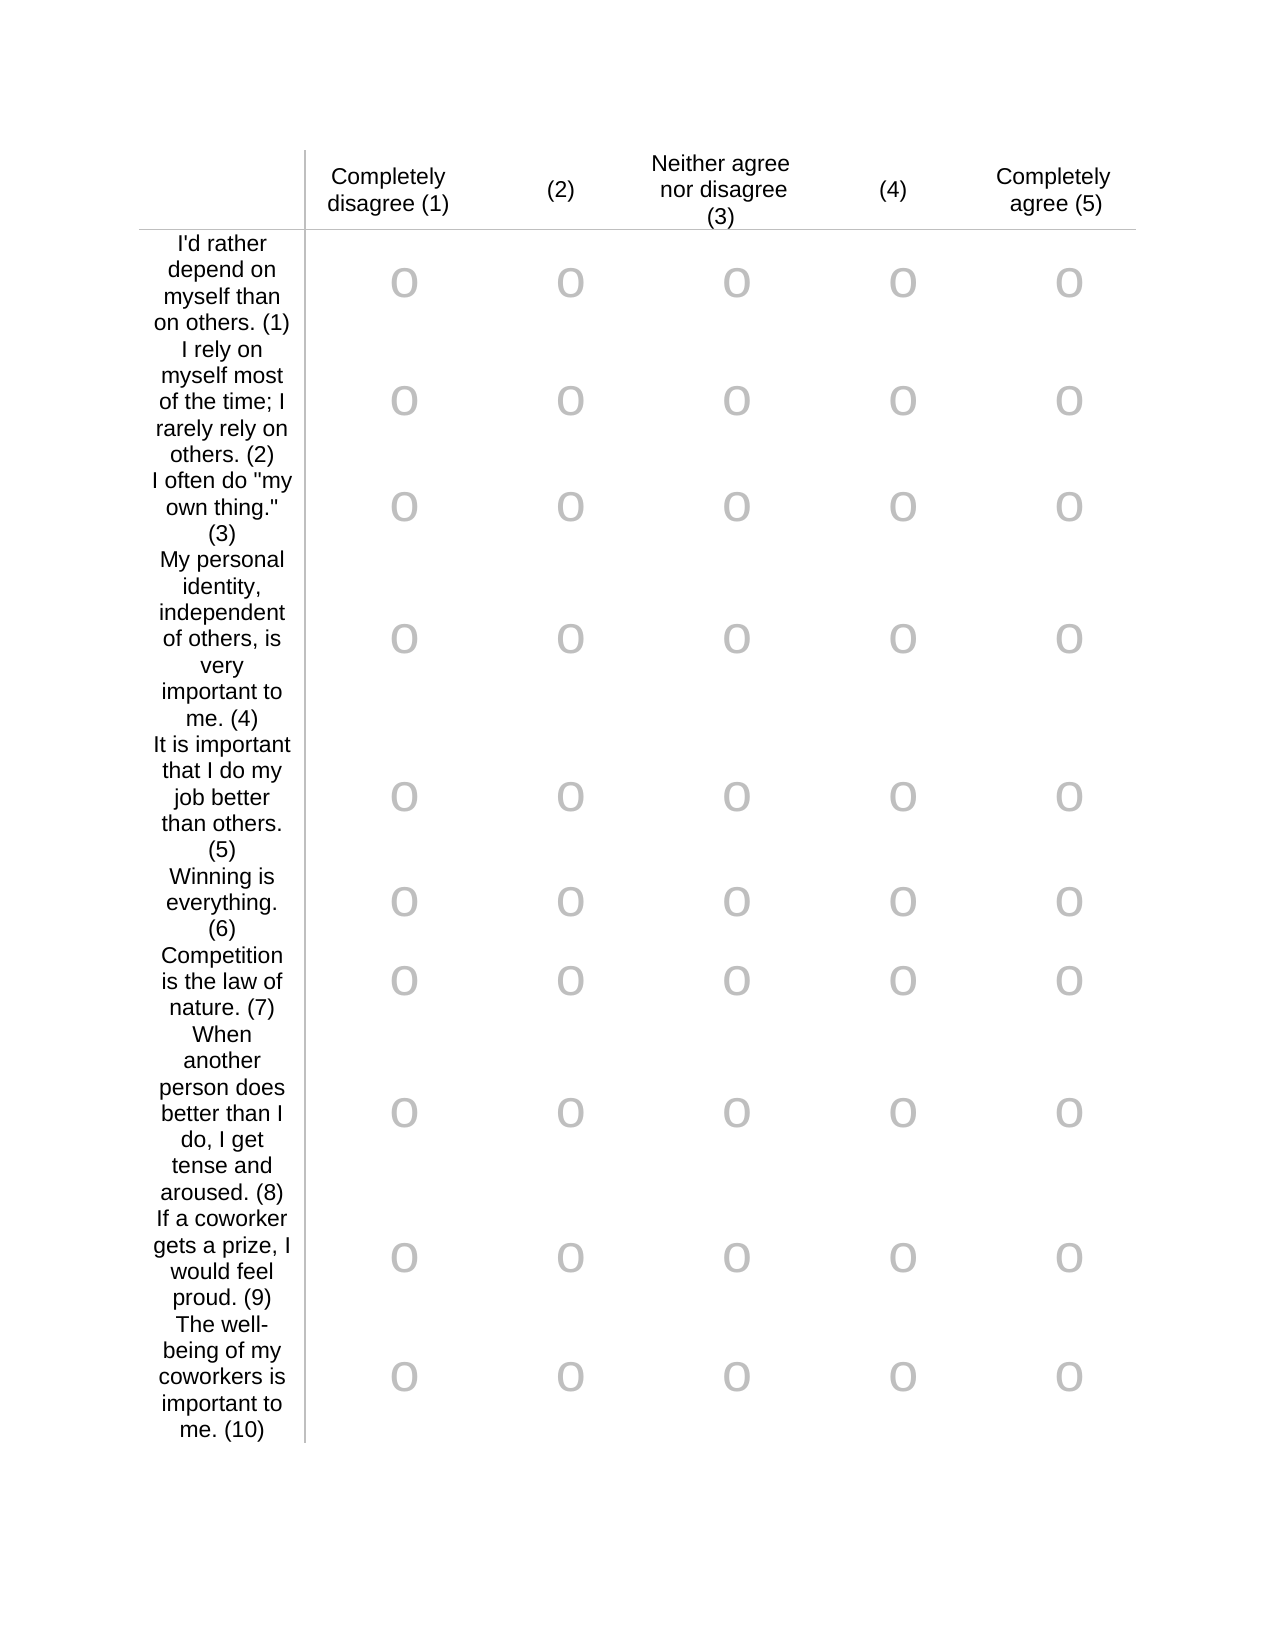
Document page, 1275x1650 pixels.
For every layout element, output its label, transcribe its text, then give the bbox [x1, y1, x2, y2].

table_cell [471, 731, 637, 863]
table_cell [471, 467, 637, 546]
table_cell [471, 230, 637, 336]
table_cell [804, 1205, 970, 1311]
table_header (4) [804, 150, 970, 229]
table_cell [804, 731, 970, 863]
table_cell [804, 546, 970, 731]
table_cell [306, 230, 471, 336]
table_cell When another person does better than I do, I get tense and aroused. (8) [139, 1021, 304, 1205]
table_header (2) [471, 150, 637, 229]
table_cell [970, 336, 1136, 467]
table_cell [804, 230, 970, 336]
table_cell [638, 336, 804, 467]
table_cell [804, 467, 970, 546]
table_cell [970, 942, 1136, 1021]
table_cell [471, 863, 637, 942]
table_cell [970, 1311, 1136, 1442]
table_cell [970, 731, 1136, 863]
table_cell [638, 1205, 804, 1311]
table_header Neither agree nor disagree (3) [638, 150, 804, 229]
table_cell If a coworker gets a prize, I would feel proud. (9) [139, 1205, 304, 1311]
table_cell [638, 467, 804, 546]
table_cell I often do "my own thing." (3) [139, 467, 304, 546]
table_cell [306, 546, 471, 731]
table_cell [306, 863, 471, 942]
table_cell I rely on myself most of the time; I rarely rely on others. (2) [139, 336, 304, 467]
table_cell I'd rather depend on myself than on others. (1) [139, 230, 304, 336]
table_cell [638, 863, 804, 942]
table_cell [638, 230, 804, 336]
table_cell [804, 1021, 970, 1205]
table_cell [970, 467, 1136, 546]
table_cell It is important that I do my job better than others. (5) [139, 731, 304, 863]
table_cell [970, 230, 1136, 336]
table_cell [471, 336, 637, 467]
table_cell [471, 1205, 637, 1311]
table_cell [306, 336, 471, 467]
table_cell [306, 1021, 471, 1205]
table_cell [638, 1311, 804, 1442]
table_cell [804, 942, 970, 1021]
table_cell [471, 1311, 637, 1442]
table_cell [306, 942, 471, 1021]
table_cell [804, 1311, 970, 1442]
table_cell [804, 863, 970, 942]
table_cell [970, 546, 1136, 731]
table_cell [306, 467, 471, 546]
table_cell [638, 546, 804, 731]
table_cell [306, 1205, 471, 1311]
table_cell [471, 1021, 637, 1205]
table_cell Winning is everything. (6) [139, 863, 304, 942]
table_cell [306, 731, 471, 863]
table_header [139, 150, 304, 229]
table_cell [638, 1021, 804, 1205]
table_cell The well-being of my coworkers is important to me. (10) [139, 1311, 304, 1442]
table_cell [970, 863, 1136, 942]
table_cell [638, 942, 804, 1021]
table_header Completely agree (5) [970, 150, 1136, 229]
table_cell [970, 1205, 1136, 1311]
table_header Completely disagree (1) [306, 150, 471, 229]
table_cell [471, 546, 637, 731]
table_cell [471, 942, 637, 1021]
table_cell [804, 336, 970, 467]
table_cell [638, 731, 804, 863]
table_cell [306, 1311, 471, 1442]
table_cell [970, 1021, 1136, 1205]
table_cell Competition is the law of nature. (7) [139, 942, 304, 1021]
table_cell My personal identity, independent of others, is very important to me. (4) [139, 546, 304, 731]
